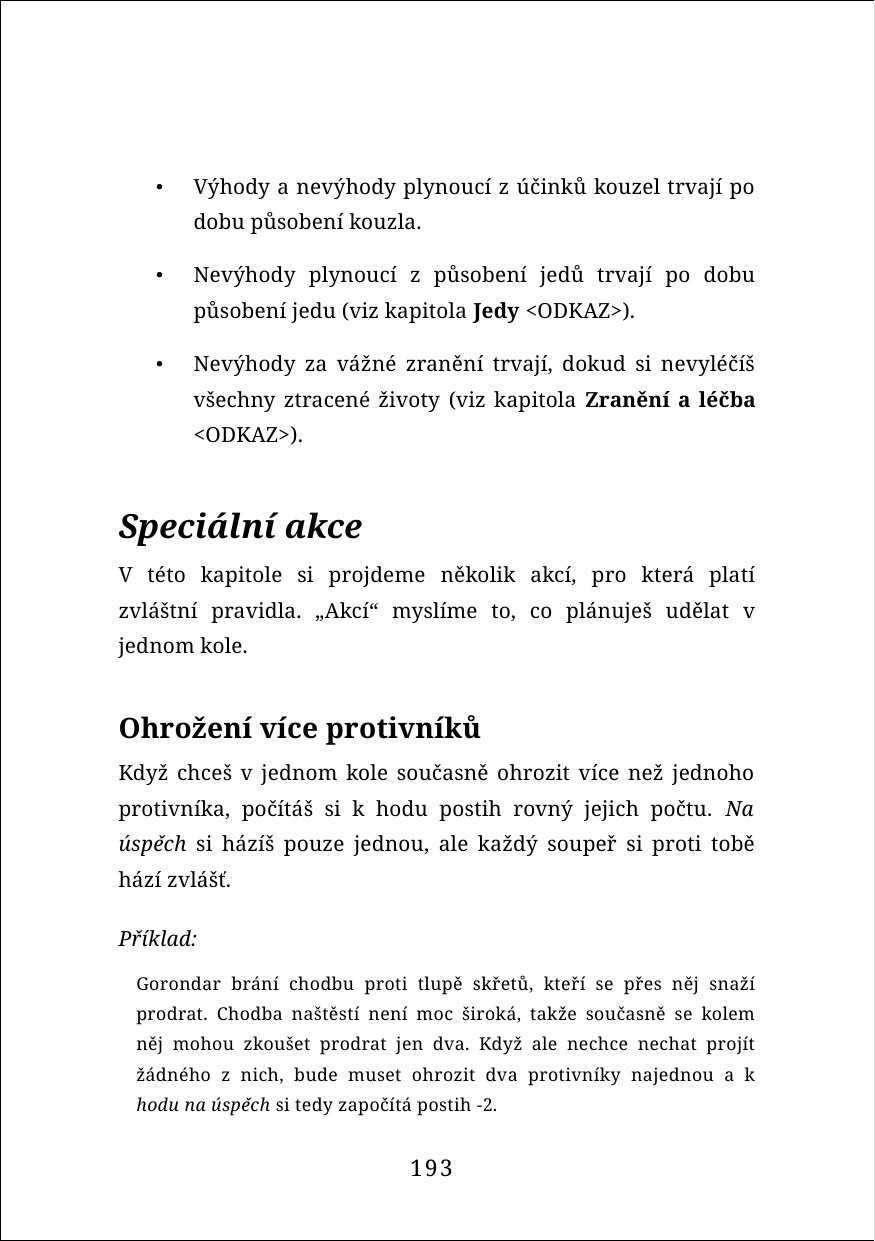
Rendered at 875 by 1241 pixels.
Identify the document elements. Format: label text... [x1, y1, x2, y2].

list Nevýhody za vážné zranění trvají, dokud si nevyléčíš všechny ztracené životy (viz kapitola Zranění a léčba <ODKAZ>). [156, 349, 756, 449]
list Nevýhody plynoucí z působení jedů trvají po dobu působení jedu (viz kapitola Jedy <ODKAZ>). [156, 261, 756, 324]
text Příklad: [118, 924, 756, 952]
text Gorondar brání chodbu proti tlupě skřetů, kteří se přes něj snaží prodrat. Chodba naštěstí není moc široká, takže současně se kolem něj mohou zkoušet prodrat jen dva. Když ale nechce nechat projít žádného z nich, bude muset ohrozit dva protivníky najednou a k hodu na úspěch si tedy započítá postih -2. [136, 971, 756, 1116]
subtitle Ohrožení více protivníků [118, 708, 756, 747]
text V této kapitole si projdeme několik akcí, pro která platí zvláštní pravidla. „Akcí“ myslíme to, co plánuješ udělat v jednom kole. [118, 560, 756, 660]
list Výhody a nevýhody plynoucí z účinků kouzel trvají po dobu působení kouzla. [156, 172, 756, 236]
text Když chceš v jednom kole současně ohrozit více než jednoho protivníka, počítáš si k hodu postih rovný jejich počtu. Na úspěch si házíš pouze jednou, ale každý soupeř si proti tobě hází zvlášť. [118, 758, 756, 893]
subtitle Speciální akce [118, 503, 756, 548]
